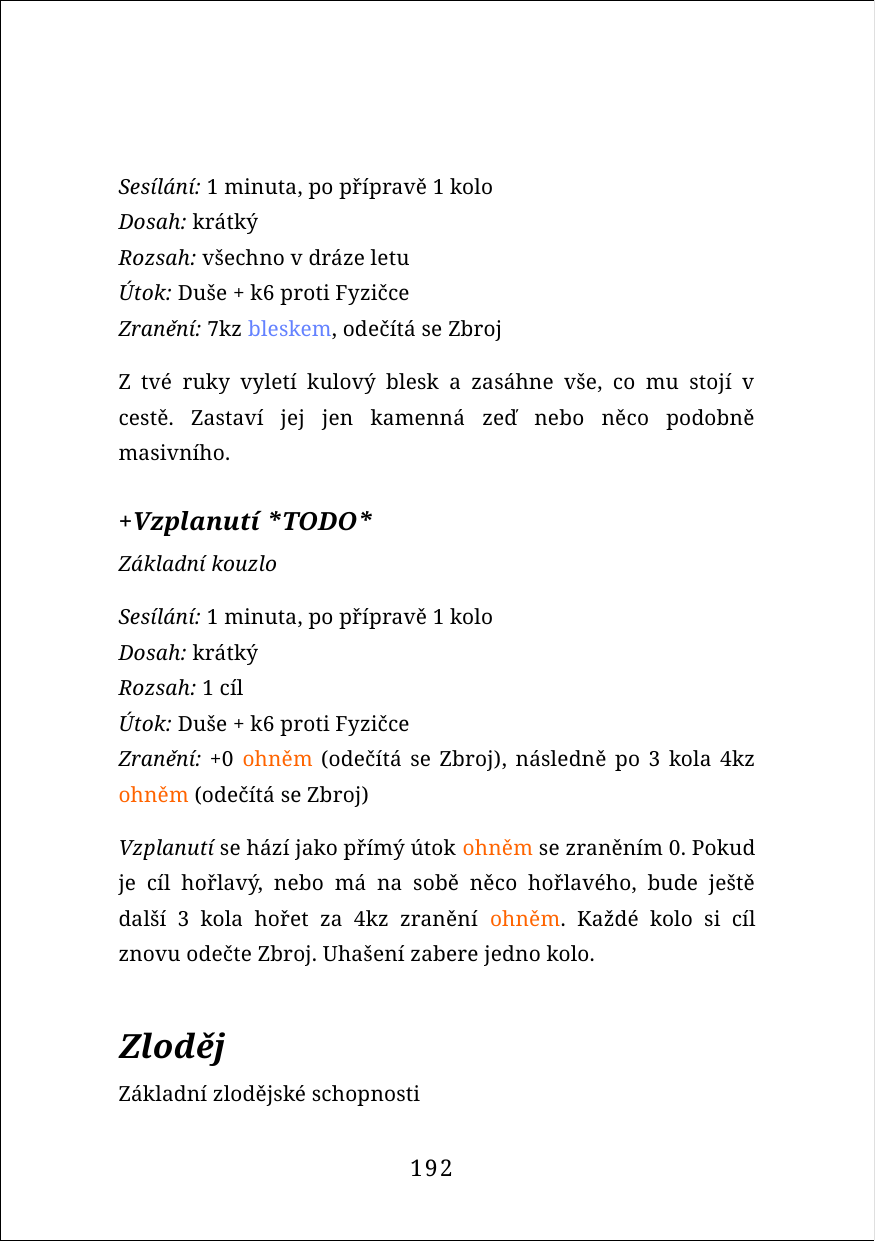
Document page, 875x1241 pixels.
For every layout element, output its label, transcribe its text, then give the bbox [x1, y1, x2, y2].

text Základní kouzlo [118, 549, 756, 577]
subtitle +Vzplanutí *TODO* [118, 503, 756, 537]
text Z tvé ruky vyletí kulový blesk a zasáhne vše, co mu stojí v cestě. Zastaví jej jen kamenná zeď nebo něco podobně masivního. [118, 367, 756, 467]
text Sesílání: 1 minuta, po přípravě 1 kolo Dosah: krátký Rozsah: 1 cíl Útok: Duše + k6 proti Fyzičce Zranění: +0 ohněm (odečítá se Zbroj), následně po 3 kola 4kz ohněm (odečítá se Zbroj) [118, 602, 756, 808]
text Základní zlodějské schopnosti [118, 1079, 756, 1108]
subtitle Zloděj [118, 1022, 756, 1068]
text Sesílání: 1 minuta, po přípravě 1 kolo Dosah: krátký Rozsah: všechno v dráze letu Útok: Duše + k6 proti Fyzičce Zranění: 7kz bleskem, odečítá se Zbroj [118, 172, 756, 342]
text Vzplanutí se hází jako přímý útok ohněm se zraněním 0. Pokud je cíl hořlavý, nebo má na sobě něco hořlavého, bude ještě další 3 kola hořet za 4kz zranění ohněm. Každé kolo si cíl znovu odečte Zbroj. Uhašení zabere jedno kolo. [118, 833, 756, 968]
